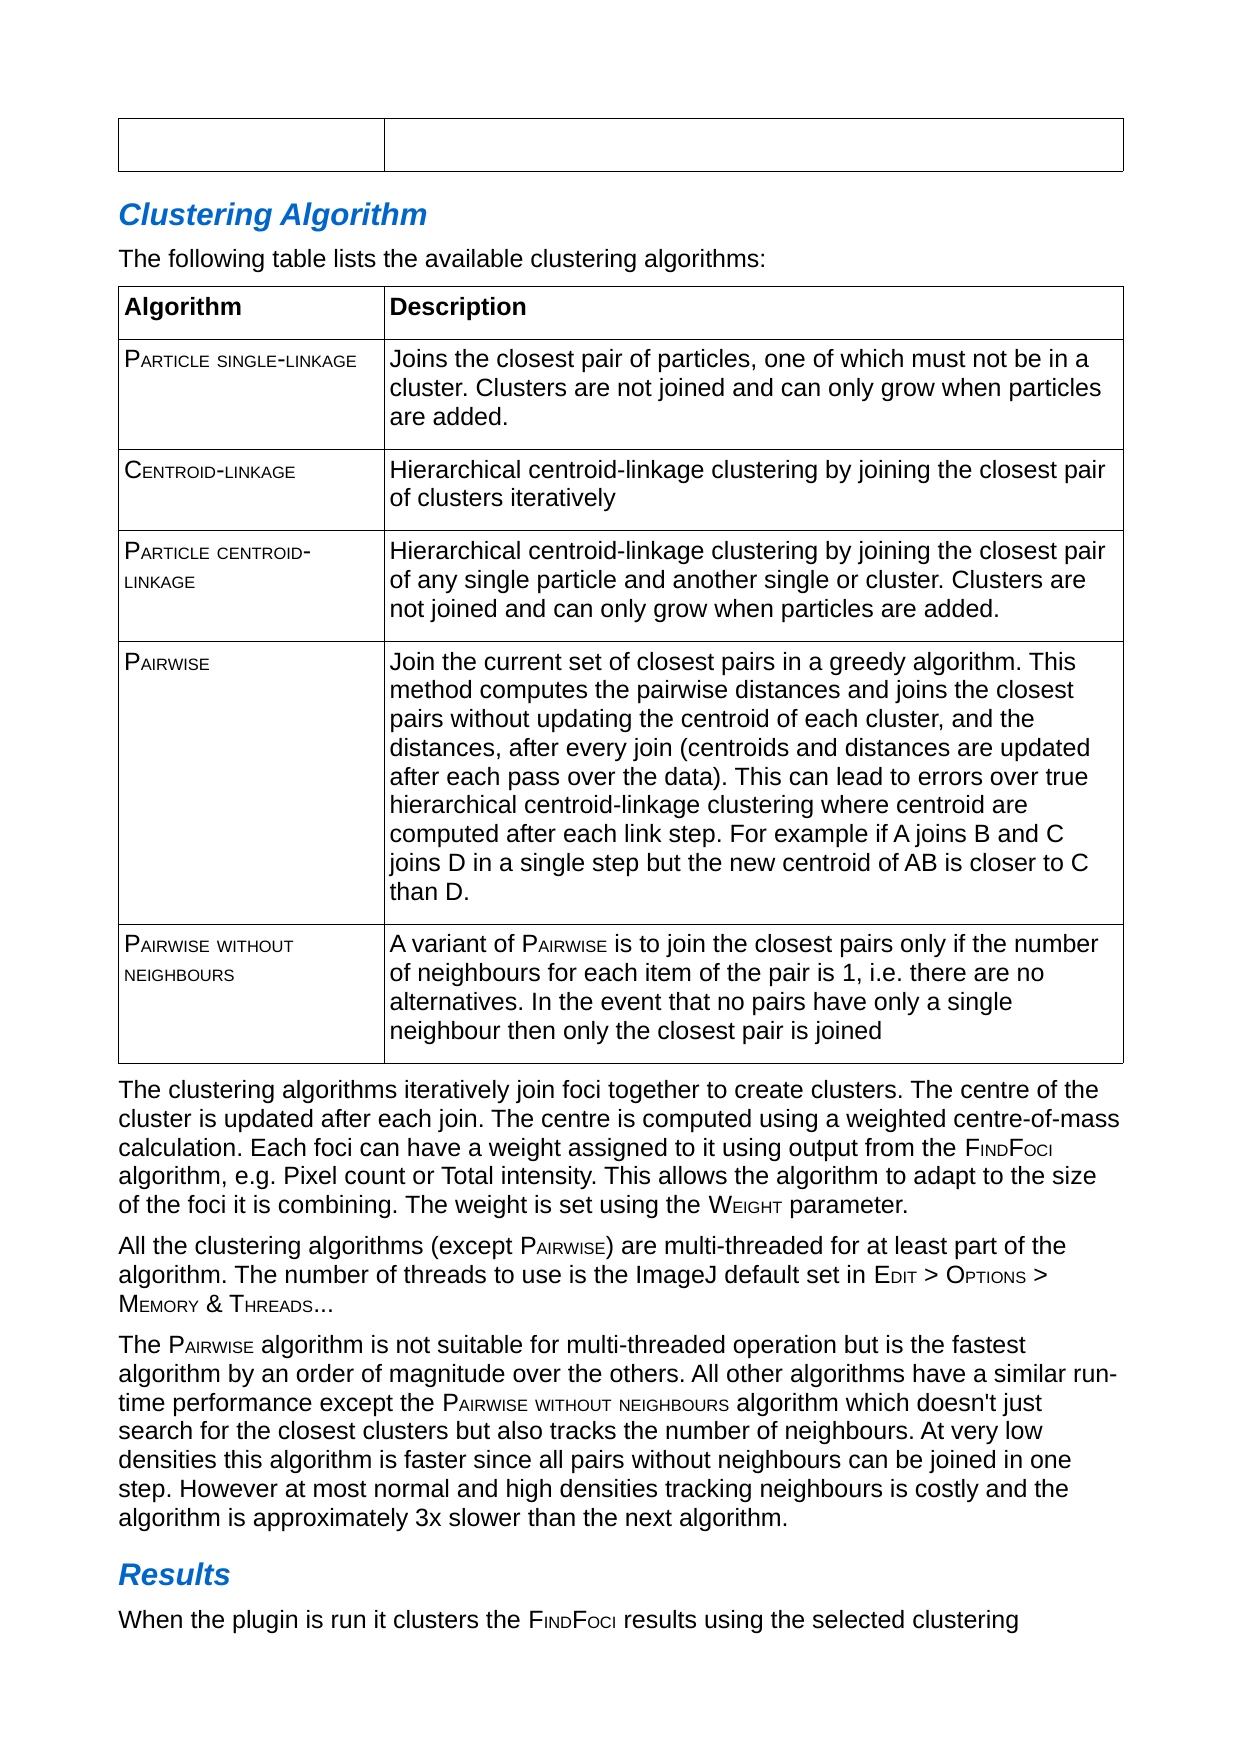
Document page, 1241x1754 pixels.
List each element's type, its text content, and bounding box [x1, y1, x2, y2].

table_cell Hierarchical centroid-linkage clustering by joining the closest pair of any single particle and another single or cluster. Clusters are not joined and can only grow when particles are added. [385, 531, 1123, 641]
text When the plugin is run it clusters the FindFoci results using the selected clustering [118, 1605, 1122, 1633]
table_cell Pairwise without neighbours [119, 925, 384, 1063]
text All the clustering algorithms (except Pairwise) are multi-threaded for at least part of the algorithm. The number of threads to use is the ImageJ default set in Edit > Options > Memory & Threads... [118, 1231, 1122, 1317]
table_cell A variant of Pairwise is to join the closest pairs only if the number of neighbours for each item of the pair is 1, i.e. there are no alternatives. In the event that no pairs have only a single neighbour then only the closest pair is joined [385, 925, 1123, 1063]
text The following table lists the available clustering algorithms: [118, 244, 1122, 273]
text The clustering algorithms iteratively join foci together to create clusters. The centre of the cluster is updated after each join. The centre is computed using a weighted centre-of-mass calculation. Each foci can have a weight assigned to it using output from the FindFoci algorithm, e.g. Pixel count or Total intensity. This allows the algorithm to adapt to the size of the foci it is combining. The weight is set using the Weight parameter. [118, 1075, 1122, 1219]
subtitle Clustering Algorithm [118, 196, 1122, 232]
table_header Algorithm [119, 287, 384, 338]
table_cell Particle centroid-linkage [119, 531, 384, 641]
table_cell Join the current set of closest pairs in a greedy algorithm. This method computes the pairwise distances and joins the closest pairs without updating the centroid of each cluster, and the distances, after every join (centroids and distances are updated after each pass over the data). This can lead to errors over true hierarchical centroid-linkage clustering where centroid are computed after each link step. For example if A joins B and C joins D in a single step but the new centroid of AB is closer to C than D. [385, 642, 1123, 923]
table_cell Hierarchical centroid-linkage clustering by joining the closest pair of clusters iteratively [385, 450, 1123, 530]
table_cell Joins the closest pair of particles, one of which must not be in a cluster. Clusters are not joined and can only grow when particles are added. [385, 340, 1123, 449]
text The Pairwise algorithm is not suitable for multi-threaded operation but is the fastest algorithm by an order of magnitude over the others. All other algorithms have a similar run-time performance except the Pairwise without neighbours algorithm which doesn't just search for the closest clusters but also tracks the number of neighbours. At very low densities this algorithm is faster since all pairs without neighbours can be joined in one step. However at most normal and high densities tracking neighbours is costly and the algorithm is approximately 3x slower than the next algorithm. [118, 1330, 1122, 1531]
table_cell Particle single-linkage [119, 340, 384, 449]
table_cell [119, 119, 384, 171]
table_cell Centroid-linkage [119, 450, 384, 530]
subtitle Results [118, 1556, 1122, 1592]
table_cell Pairwise [119, 642, 384, 923]
table_cell [385, 119, 1123, 171]
table_header Description [385, 287, 1123, 338]
